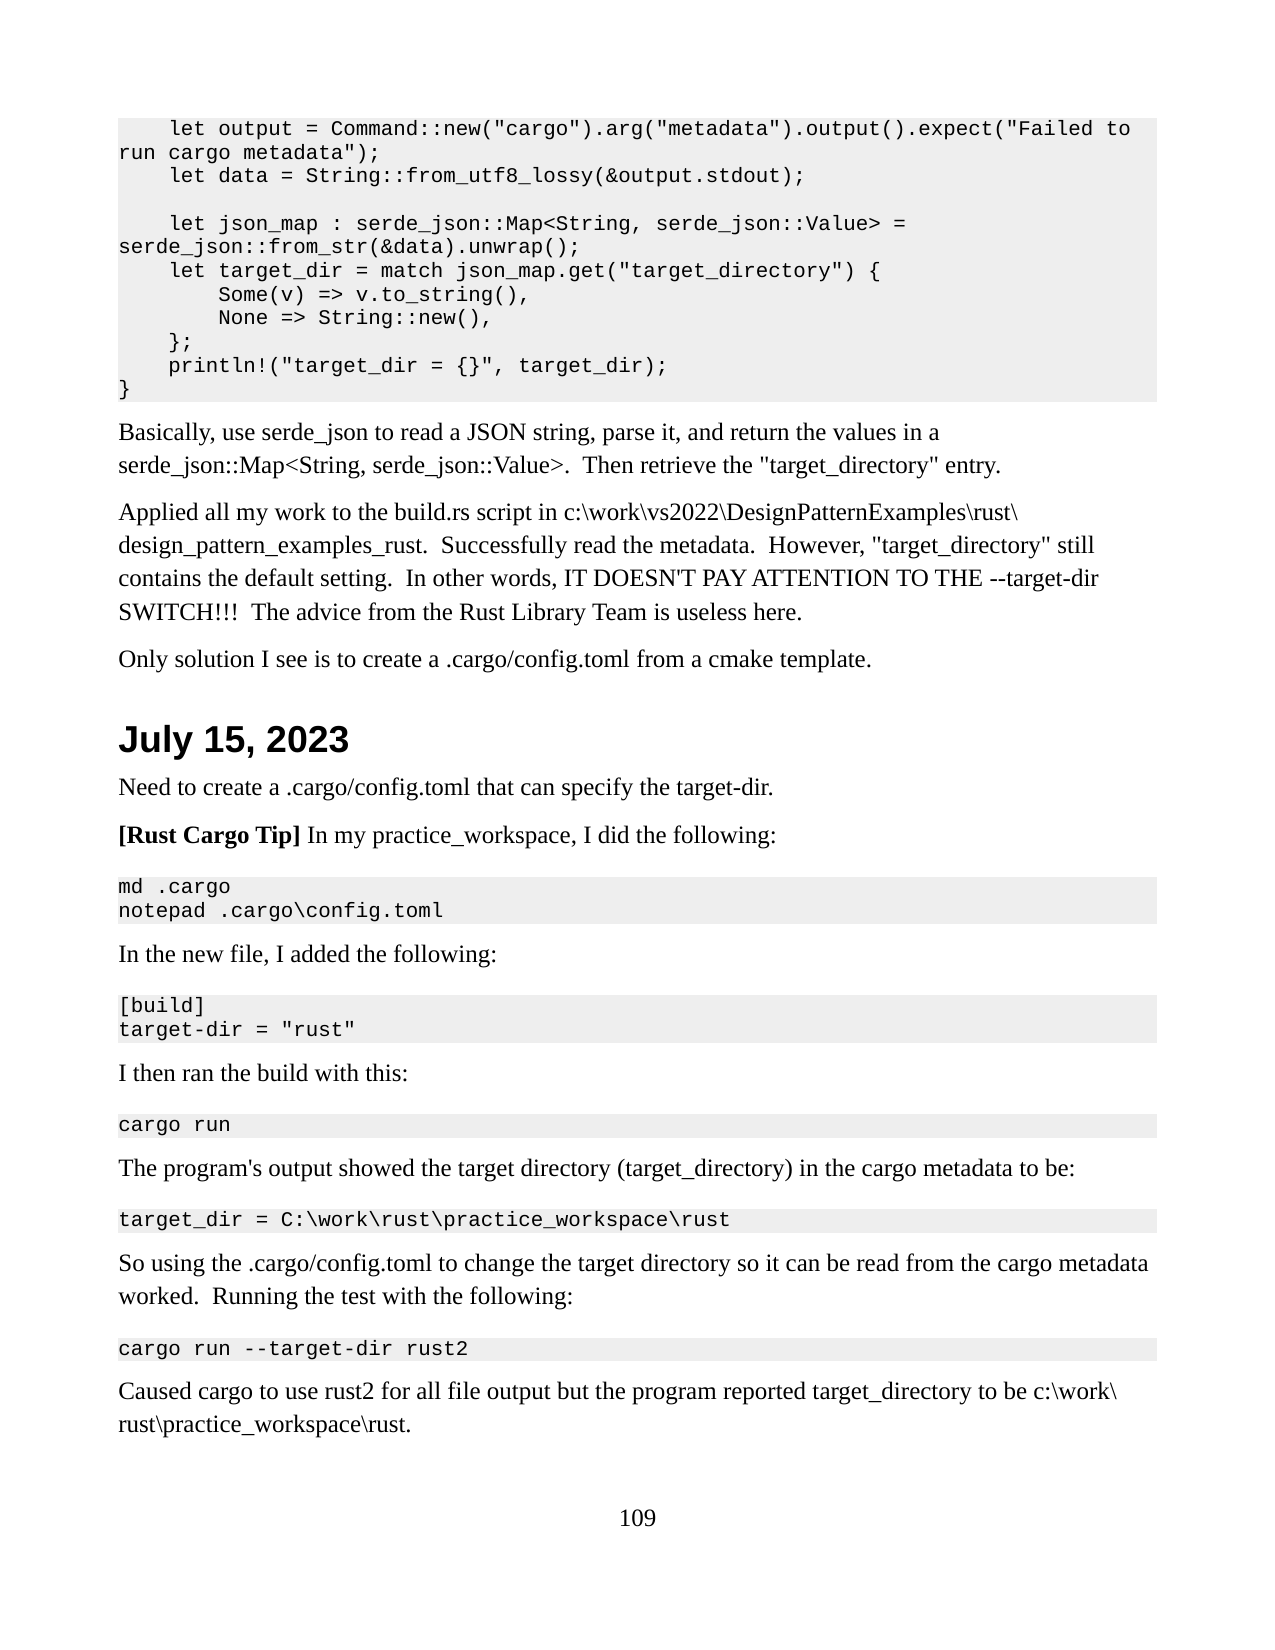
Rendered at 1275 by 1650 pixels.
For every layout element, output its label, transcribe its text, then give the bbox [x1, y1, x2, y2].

text [build] [118, 995, 1157, 1019]
text Applied all my work to the build.rs script in c:\work\vs2022\DesignPatternExamples\rust\design_pattern_examples_rust. Successfully read the metadata. However, "target_directory" still contains the default setting. In other words, IT DOESN'T PAY ATTENTION TO THE --target-dir SWITCH!!! The advice from the Rust Library Team is useless here. [118, 497, 1157, 625]
text So using the .cargo/config.toml to change the target directory so it can be read from the cargo metadata worked. Running the test with the following: [118, 1248, 1157, 1310]
text cargo run --target-dir rust2 [118, 1338, 1157, 1361]
text }; [118, 331, 1157, 354]
text let json_map : serde_json::Map<String, serde_json::Value> = serde_json::from_str(&data).unwrap(); [118, 213, 1157, 260]
text let target_dir = match json_map.get("target_directory") { [118, 260, 1157, 284]
text [Rust Cargo Tip] In my practice_workspace, I did the following: [118, 820, 1157, 849]
text Some(v) => v.to_string(), [118, 284, 1157, 307]
subtitle July 15, 2023 [118, 717, 1157, 760]
text target-dir = "rust" [118, 1019, 1157, 1043]
text Only solution I see is to create a .cargo/config.toml from a cmake template. [118, 644, 1157, 673]
text cargo run [118, 1114, 1157, 1138]
text None => String::new(), [118, 307, 1157, 331]
text println!("target_dir = {}", target_dir); [118, 354, 1157, 378]
text In the new file, I added the following: [118, 939, 1157, 968]
text notepad .cargo\config.toml [118, 900, 1157, 924]
text let data = String::from_utf8_lossy(&output.stdout); [118, 165, 1157, 189]
text md .cargo [118, 877, 1157, 900]
text let output = Command::new("cargo").arg("metadata").output().expect("Failed to run cargo metadata"); [118, 118, 1157, 165]
text Need to create a .cargo/config.toml that can specify the target-dir. [118, 772, 1157, 801]
text } [118, 378, 1157, 402]
text target_dir = C:\work\rust\practice_workspace\rust [118, 1209, 1157, 1233]
text I then ran the build with this: [118, 1058, 1157, 1086]
text The program's output showed the target directory (target_directory) in the cargo metadata to be: [118, 1153, 1157, 1182]
text Basically, use serde_json to read a JSON string, parse it, and return the values in a serde_json::Map<String, serde_json::Value>. Then retrieve the "target_directory" entry. [118, 417, 1157, 479]
text Caused cargo to use rust2 for all file output but the program reported target_directory to be c:\work\rust\practice_workspace\rust. [118, 1376, 1157, 1438]
